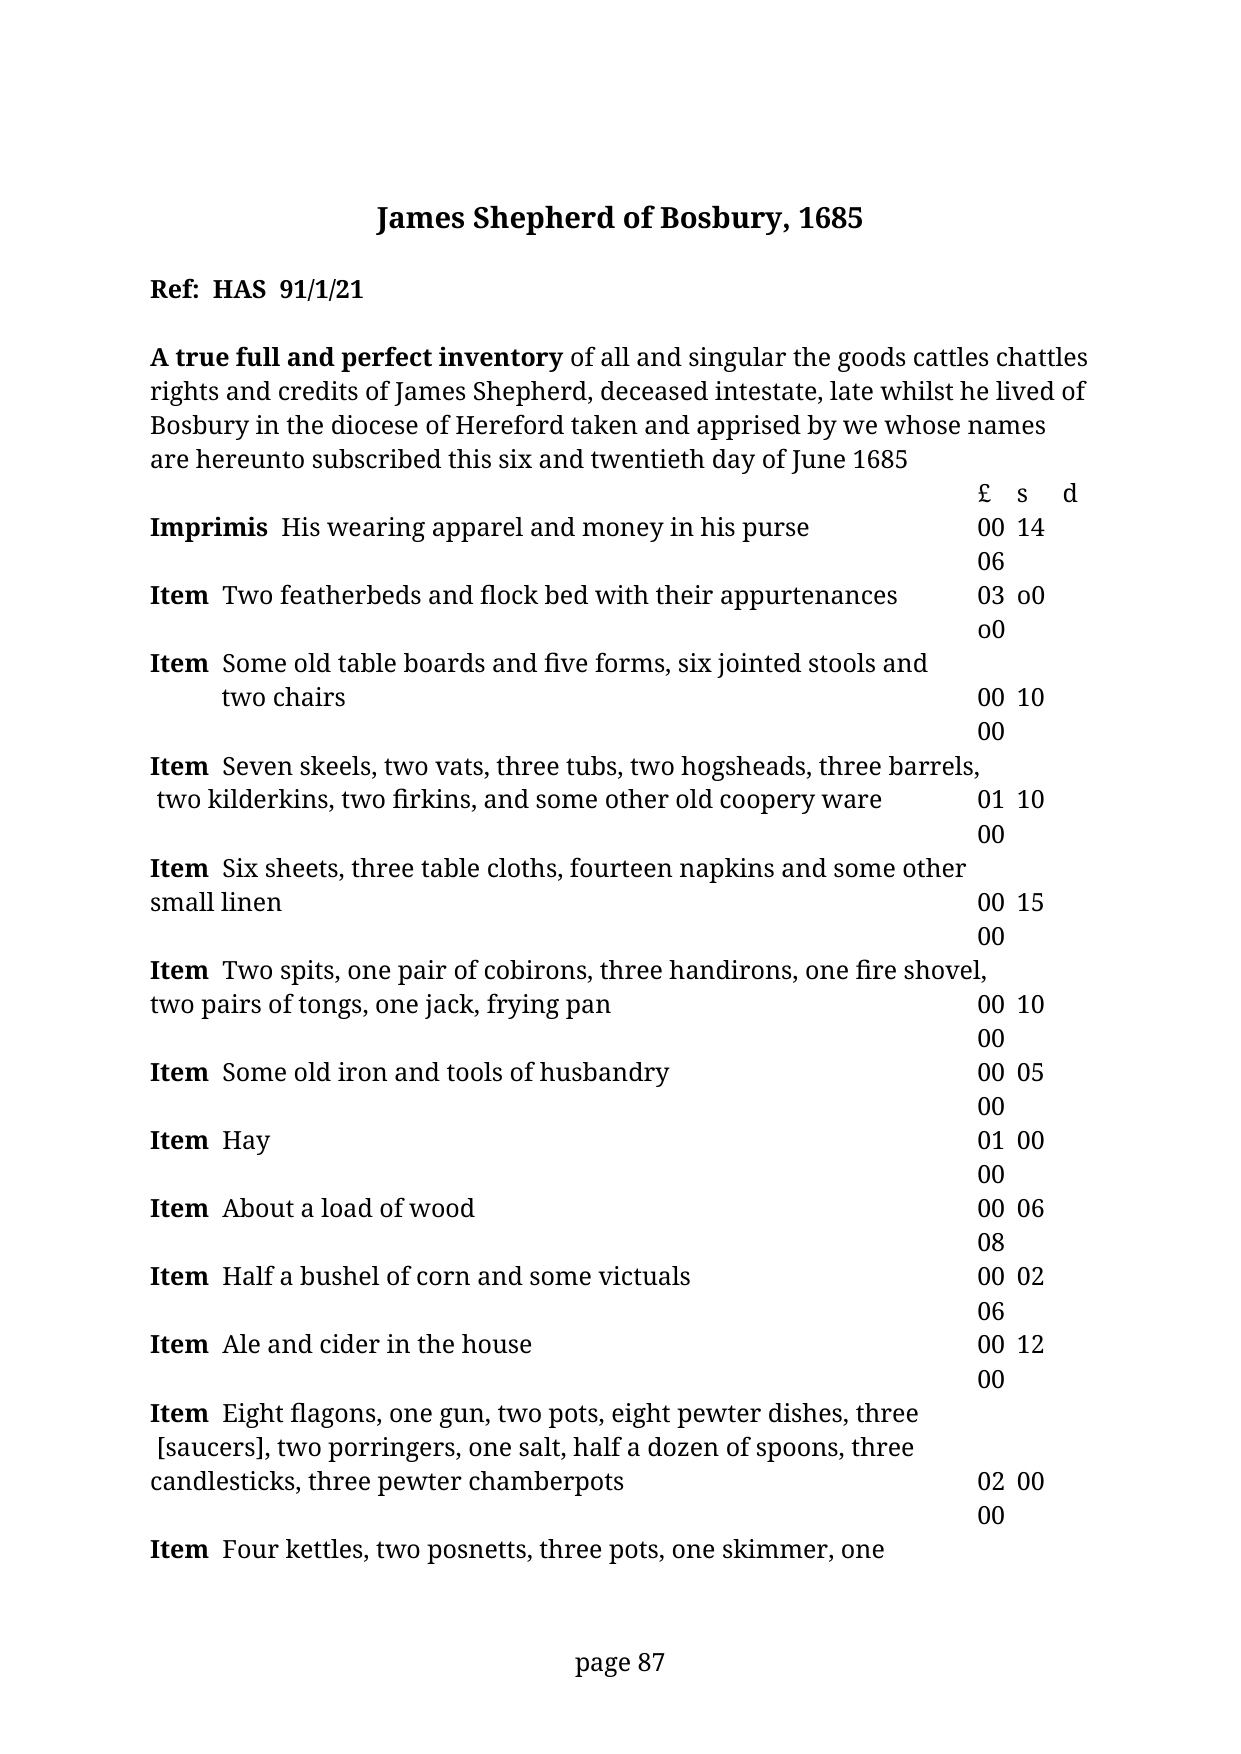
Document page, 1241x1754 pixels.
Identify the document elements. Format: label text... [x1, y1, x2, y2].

text [saucers], two porringers, one salt, half a dozen of spoons, three [150, 1429, 1090, 1463]
text Item Six sheets, three table cloths, fourteen napkins and some other [150, 850, 1090, 884]
text Item Two spits, one pair of cobirons, three handirons, one fire shovel, [150, 952, 1090, 987]
text Item Some old table boards and five forms, six jointed stools and [150, 646, 1090, 680]
text Item Four kettles, two posnetts, three pots, one skimmer, one [150, 1532, 1090, 1566]
text Item Half a bushel of corn and some victuals 00 02 06 [150, 1259, 1090, 1327]
text two kilderkins, two firkins, and some other old coopery ware 01 10 00 [150, 782, 1090, 850]
text Item Seven skeels, two vats, three tubs, two hogsheads, three barrels, [150, 748, 1090, 782]
text two chairs 00 10 00 [150, 680, 1090, 748]
text candlesticks, three pewter chamberpots 02 00 00 [150, 1463, 1090, 1532]
text Item Ale and cider in the house 00 12 00 [150, 1327, 1090, 1395]
text £ s d [150, 476, 1090, 510]
text Ref: HAS 91/1/21 [150, 271, 1090, 305]
text Item Two featherbeds and flock bed with their appurtenances 03 o0 o0 [150, 578, 1090, 646]
text James Shepherd of Bosbury, 1685 [150, 197, 1090, 237]
text Imprimis His wearing apparel and money in his purse 00 14 06 [150, 510, 1090, 578]
text two pairs of tongs, one jack, frying pan 00 10 00 [150, 987, 1090, 1055]
text Item Hay 01 00 00 [150, 1123, 1090, 1191]
text Item Eight flagons, one gun, two pots, eight pewter dishes, three [150, 1395, 1090, 1429]
text small linen 00 15 00 [150, 884, 1090, 952]
text Item Some old iron and tools of husbandry 00 05 00 [150, 1055, 1090, 1123]
text Item About a load of wood 00 06 08 [150, 1191, 1090, 1259]
text A true full and perfect inventory of all and singular the goods cattles chattles rights and credits of James Shepherd, deceased intestate, late whilst he lived of Bosbury in the diocese of Hereford taken and apprised by we whose names are hereunto subscribed this six and twentieth day of June 1685 [150, 339, 1090, 476]
